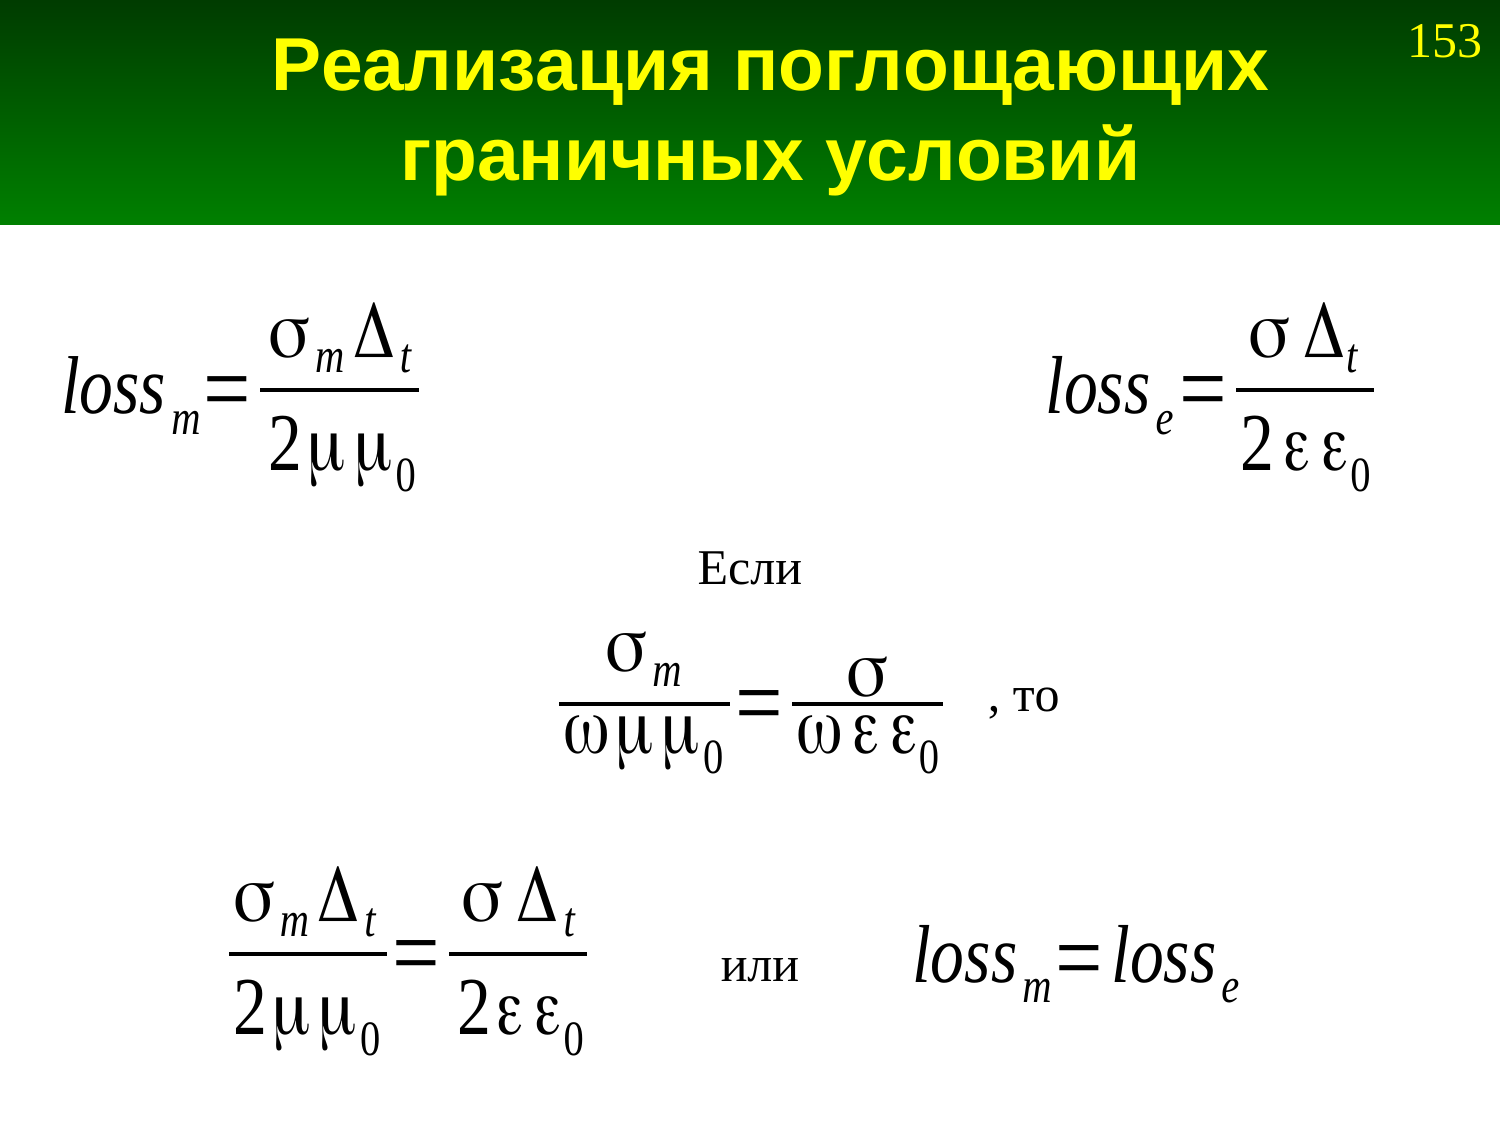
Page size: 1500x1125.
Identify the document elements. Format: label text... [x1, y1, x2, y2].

text_box или [706, 924, 815, 1000]
text_box , то [973, 653, 1075, 729]
chart [1028, 295, 1394, 500]
text_box Если [682, 526, 818, 604]
chart [895, 909, 1256, 1014]
chart [537, 624, 963, 784]
title Реализация поглощающих граничных условий [100, 7, 1441, 204]
chart [44, 295, 440, 500]
chart [207, 859, 608, 1064]
